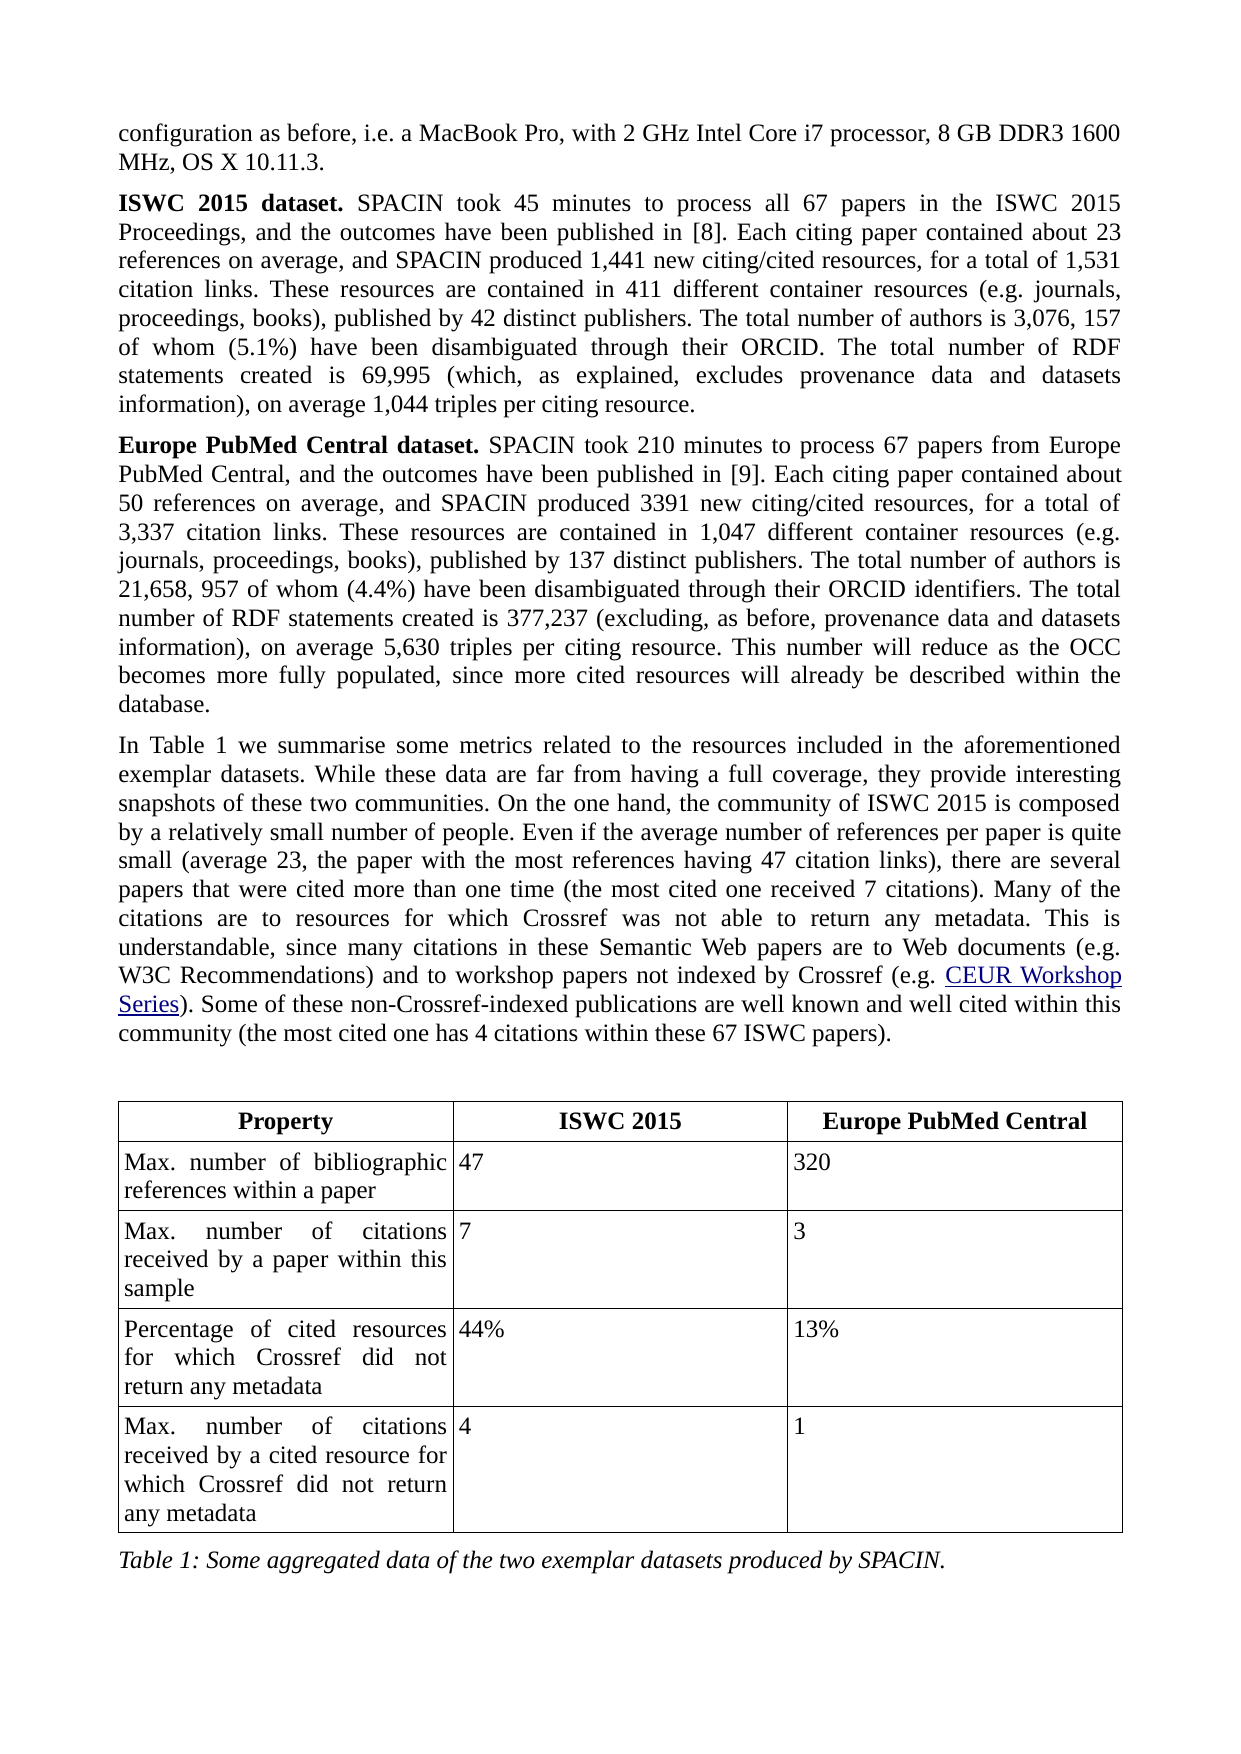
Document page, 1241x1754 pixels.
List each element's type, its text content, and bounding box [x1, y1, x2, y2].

table_cell Max. number of citations received by a cited resource for which Crossref did not return any metadata [119, 1407, 453, 1532]
text ISWC 2015 dataset. SPACIN took 45 minutes to process all 67 papers in the ISWC 2015 Proceedings, and the outcomes have been published in [8]. Each citing paper contained about 23 references on average, and SPACIN produced 1,441 new citing/cited resources, for a total of 1,531 citation links. These resources are contained in 411 different container resources (e.g. journals, proceedings, books), published by 42 distinct publishers. The total number of authors is 3,076, 157 of whom (5.1%) have been disambiguated through their ORCID. The total number of RDF statements created is 69,995 (which, as explained, excludes provenance data and datasets information), on average 1,044 triples per citing resource. [118, 188, 1122, 418]
text In Table 1 we summarise some metrics related to the resources included in the aforementioned exemplar datasets. While these data are far from having a full coverage, they provide interesting snapshots of these two communities. On the one hand, the community of ISWC 2015 is composed by a relatively small number of people. Even if the average number of references per paper is quite small (average 23, the paper with the most references having 47 citation links), there are several papers that were cited more than one time (the most cited one received 7 citations). Many of the citations are to resources for which Crossref was not able to return any metadata. This is understandable, since many citations in these Semantic Web papers are to Web documents (e.g. W3C Recommendations) and to workshop papers not indexed by Crossref (e.g. CEUR Workshop Series). Some of these non-Crossref-indexed publications are well known and well cited within this community (the most cited one has 4 citations within these 67 ISWC papers). [118, 731, 1122, 1047]
table_header Property [119, 1102, 453, 1141]
table_cell 13% [788, 1309, 1122, 1406]
table_cell 44% [454, 1309, 787, 1406]
table_cell Percentage of cited resources for which Crossref did not return any metadata [119, 1309, 453, 1406]
table_cell Max. number of bibliographic references within a paper [119, 1142, 453, 1210]
text Europe PubMed Central dataset. SPACIN took 210 minutes to process 67 papers from Europe PubMed Central, and the outcomes have been published in [9]. Each citing paper contained about 50 references on average, and SPACIN produced 3391 new citing/cited resources, for a total of 3,337 citation links. These resources are contained in 1,047 different container resources (e.g. journals, proceedings, books), published by 137 distinct publishers. The total number of authors is 21,658, 957 of whom (4.4%) have been disambiguated through their ORCID identifiers. The total number of RDF statements created is 377,237 (excluding, as before, provenance data and datasets information), on average 5,630 triples per citing resource. This number will reduce as the OCC becomes more fully populated, since more cited resources will already be described within the database. [118, 431, 1122, 718]
table_cell Max. number of citations received by a paper within this sample [119, 1211, 453, 1308]
table_header ISWC 2015 [454, 1102, 787, 1141]
table_cell 3 [788, 1211, 1122, 1308]
table_cell 1 [788, 1407, 1122, 1532]
text Table 1: Some aggregated data of the two exemplar datasets produced by SPACIN. [118, 1545, 1122, 1573]
table_cell 4 [454, 1407, 787, 1532]
table_cell 47 [454, 1142, 787, 1210]
table_header Europe PubMed Central [788, 1102, 1122, 1141]
text configuration as before, i.e. a MacBook Pro, with 2 GHz Intel Core i7 processor, 8 GB DDR3 1600 MHz, OS X 10.11.3. [118, 118, 1122, 176]
table_cell 7 [454, 1211, 787, 1308]
table_cell 320 [788, 1142, 1122, 1210]
